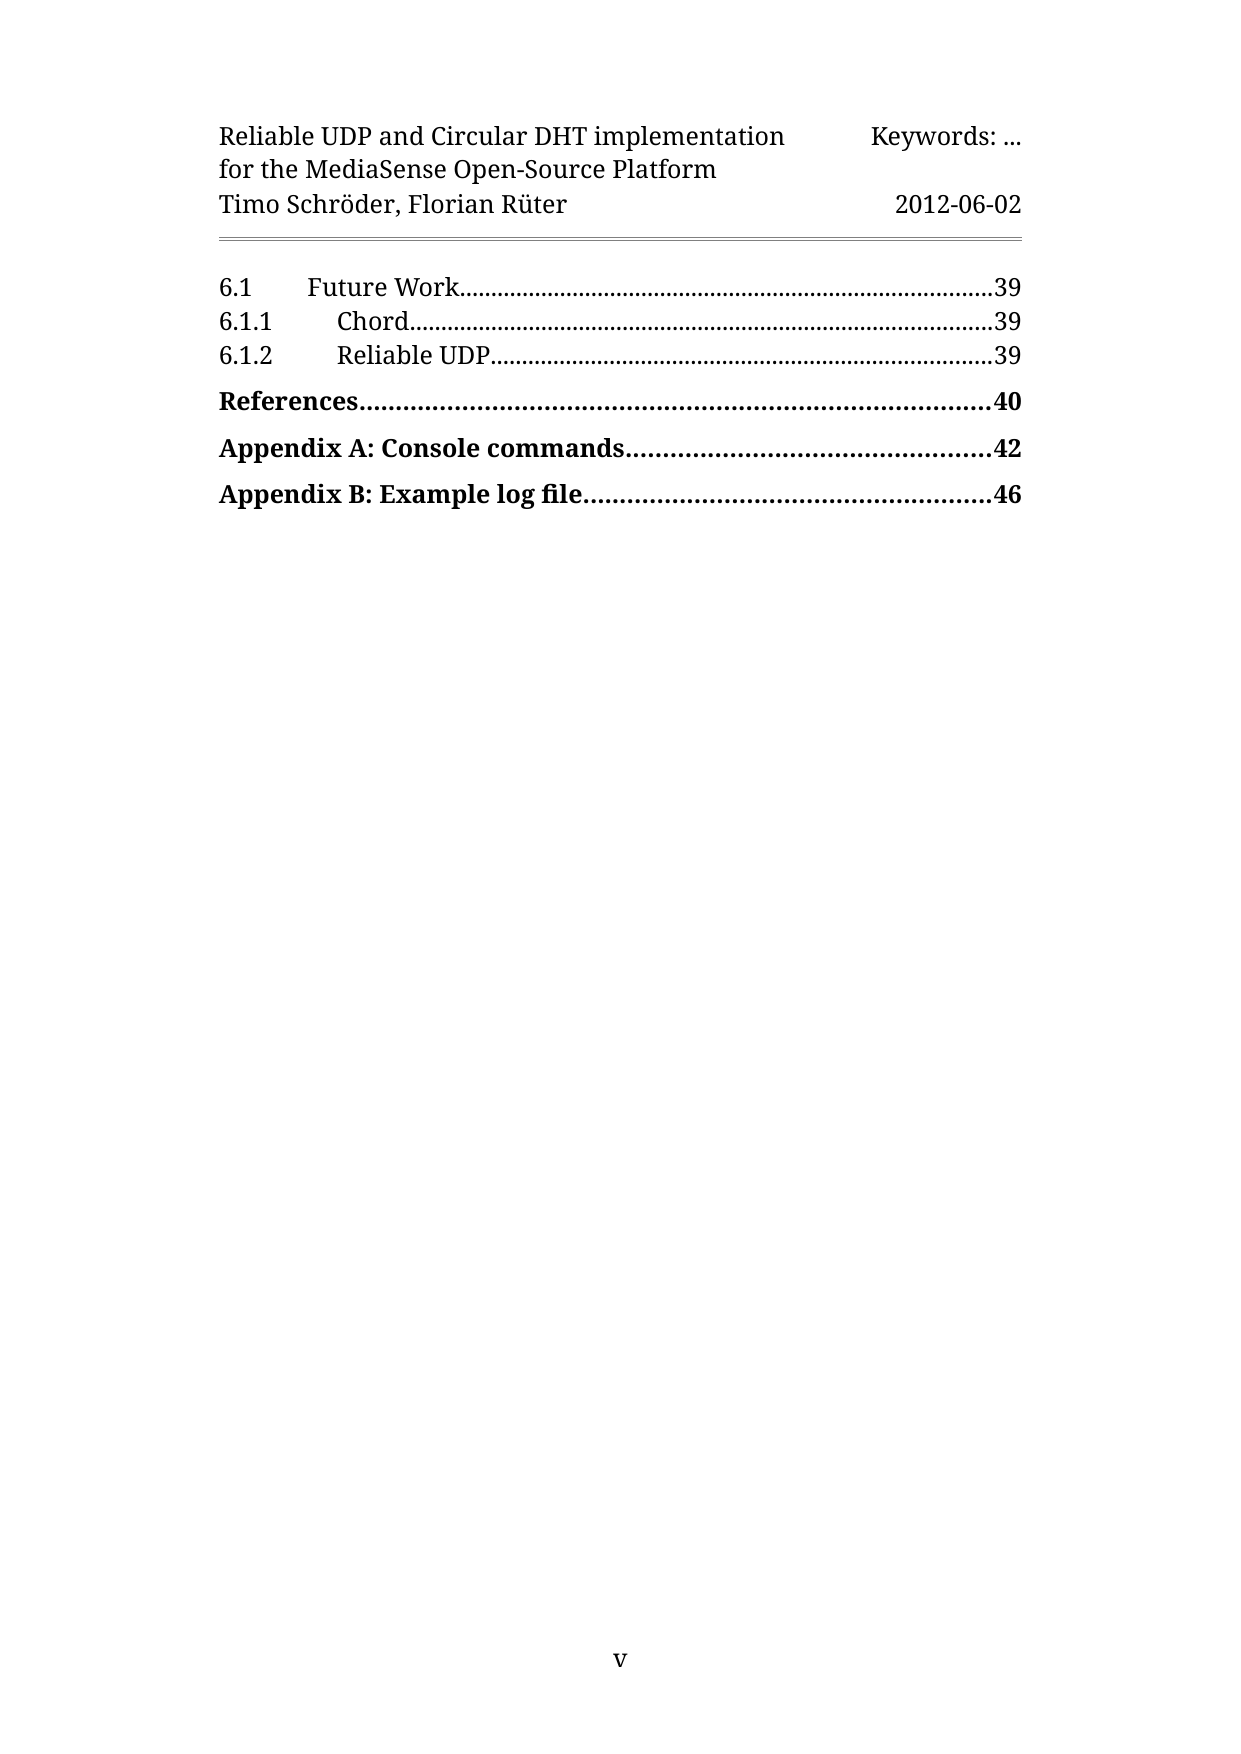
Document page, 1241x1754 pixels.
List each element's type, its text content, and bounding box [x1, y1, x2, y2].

text References 40 [218, 384, 1022, 418]
text 6.1.1 Chord 39 [218, 303, 1022, 337]
text Appendix B: Example log file 46 [218, 477, 1022, 511]
text Appendix A: Console commands 42 [218, 430, 1022, 464]
text 6.1.2 Reliable UDP 39 [218, 337, 1022, 371]
text 6.1 Future Work 39 [218, 269, 1022, 303]
